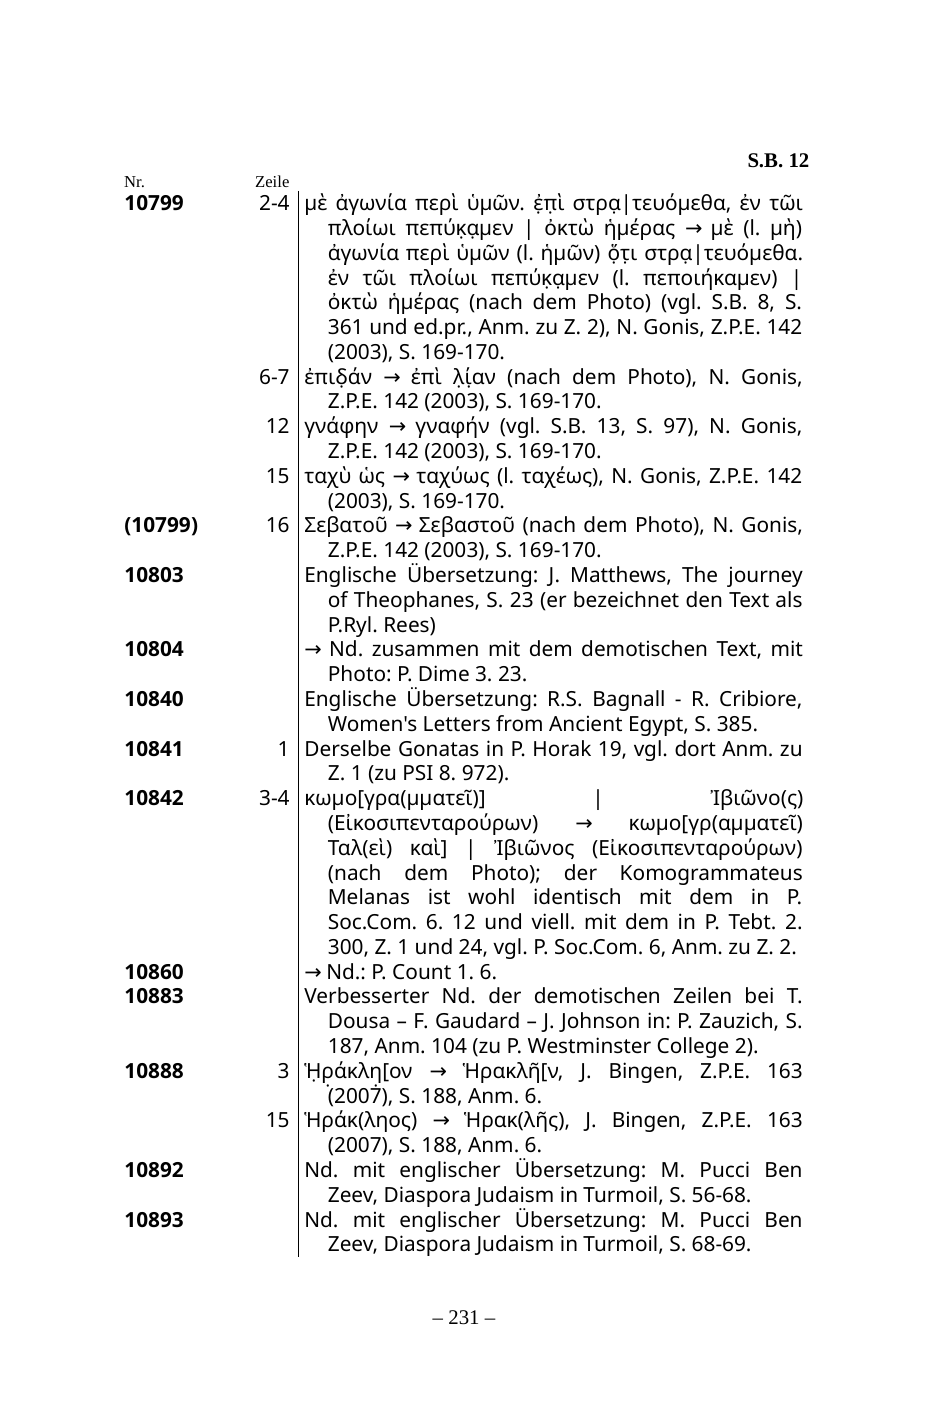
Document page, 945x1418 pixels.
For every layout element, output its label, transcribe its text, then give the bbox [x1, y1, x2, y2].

table_cell 15 [207, 1108, 298, 1158]
table_cell ταχὺ ὡς → ταχύως (l. ταχέως), N. Gonis, Z.P.E. 142 (2003), S. 169-170. [299, 464, 809, 513]
table_cell 10883 [118, 984, 298, 1058]
table_cell 10888 [118, 1059, 207, 1108]
table_cell 3-4 [207, 786, 298, 959]
table_cell [118, 1108, 207, 1158]
table_cell Σεβατοῦ → Σεβαστοῦ (nach dem Photo), N. Gonis, Z.P.E. 142 (2003), S. 169-170. [299, 513, 809, 563]
table_cell 12 [207, 414, 298, 463]
table_cell [118, 414, 207, 463]
table_cell Derselbe Gonatas in P. Horak 19, vgl. dort Anm. zu Z. 1 (zu PSI 8. 972). [299, 736, 809, 786]
table_cell 1 [207, 736, 298, 786]
table_cell (10799) [118, 513, 207, 563]
table_cell → Nd.: P. Count 1. 6. [299, 959, 809, 984]
table_cell 10804 [118, 637, 298, 687]
table_cell 10799 [118, 191, 207, 364]
table_cell [118, 364, 207, 414]
table_cell Verbesserter Nd. der demotischen Zeilen bei T. Dousa – F. Gaudard – J. Johnson in: P. Zauzich, S. 187, Anm. 104 (zu P. Westminster College 2). [299, 984, 809, 1058]
table_cell μὲ ἀγωνία περὶ ὑμῶν. ἐ̣π̣ὶ στρα̣|τευόμεθα, ἐν τῶι πλοίωι πεπύκ̣α̣μεν | ὀκτὼ ἡμέρας → μὲ (l. μὴ) ἀγωνία περὶ ὑμῶν (l. ἡμῶν) ὅ̣τ̣ι στρα̣|τευόμεθα. ἐν τῶι πλοίωι πεπύκ̣α̣μεν (l. πεποιήκαμεν) | ὀκτὼ ἡμέρας (nach dem Photo) (vgl. S.B. 8, S. 361 und ed.pr., Anm. zu Z. 2), N. Gonis, Z.P.E. 142 (2003), S. 169-170. [299, 191, 809, 364]
table_cell Nd. mit englischer Übersetzung: M. Pucci Ben Zeev, Diaspora Judaism in Turmoil, S. 56-68. [299, 1158, 809, 1207]
table_cell 2-4 [207, 191, 298, 364]
table_cell Nd. mit englischer Übersetzung: M. Pucci Ben Zeev, Diaspora Judaism in Turmoil, S. 68-69. [299, 1207, 809, 1257]
table_cell 15 [207, 464, 298, 513]
table_cell [118, 464, 207, 513]
table_cell γνάφην → γναφήν (vgl. S.B. 13, S. 97), N. Gonis, Z.P.E. 142 (2003), S. 169-170. [299, 414, 809, 463]
table_cell 10892 [118, 1158, 298, 1207]
table_cell 3 [207, 1059, 298, 1108]
table_cell ἐπιδ̣άν → ἐπὶ λ̣ί̣αν (nach dem Photo), N. Gonis, Z.P.E. 142 (2003), S. 169-170. [299, 364, 809, 414]
table_cell 10803 [118, 563, 298, 637]
table_cell 10840 [118, 687, 298, 736]
table_cell 10841 [118, 736, 207, 786]
table_cell κωμο[γρα(μματεῖ)] | Ἰβιῶνο(ς) (Εἰκοσιπενταρούρων) → κωμο[γρ(αμματεῖ) Ταλ(εὶ) καὶ] | Ἰβιῶνος (Εἰκοσιπενταρούρων) (nach dem Photo); der Komogrammateus Melanas ist wohl identisch mit dem in P. Soc.Com. 6. 12 und viell. mit dem in P. Tebt. 2. 300, Z. 1 und 24, vgl. P. Soc.Com. 6, Anm. zu Z. 2. [299, 786, 809, 959]
table_cell 10860 [118, 959, 298, 984]
table_cell Englische Übersetzung: R.S. Bagnall - R. Cribiore, Women's Letters from Ancient Egypt, S. 385. [299, 687, 809, 736]
table_cell 6-7 [207, 364, 298, 414]
table_cell Ἡ̣ρ̣άκλη̣[ον → Ἡρακλῆ[ν, J. Bingen, Z.P.E. 163 (2007), S. 188, Anm. 6. [299, 1059, 809, 1108]
table_cell 10842 [118, 786, 207, 959]
table_cell Ἡράκ(ληος) → Ἡρακ(λῆς), J. Bingen, Z.P.E. 163 (2007), S. 188, Anm. 6. [299, 1108, 809, 1158]
table_cell → Nd. zusammen mit dem demotischen Text, mit Photo: P. Dime 3. 23. [299, 637, 809, 687]
table_cell Englische Übersetzung: J. Matthews, The journey of Theophanes, S. 23 (er bezeichnet den Text als P.Ryl. Rees) [299, 563, 809, 637]
table_cell 10893 [118, 1207, 298, 1257]
table_cell 16 [207, 513, 298, 563]
